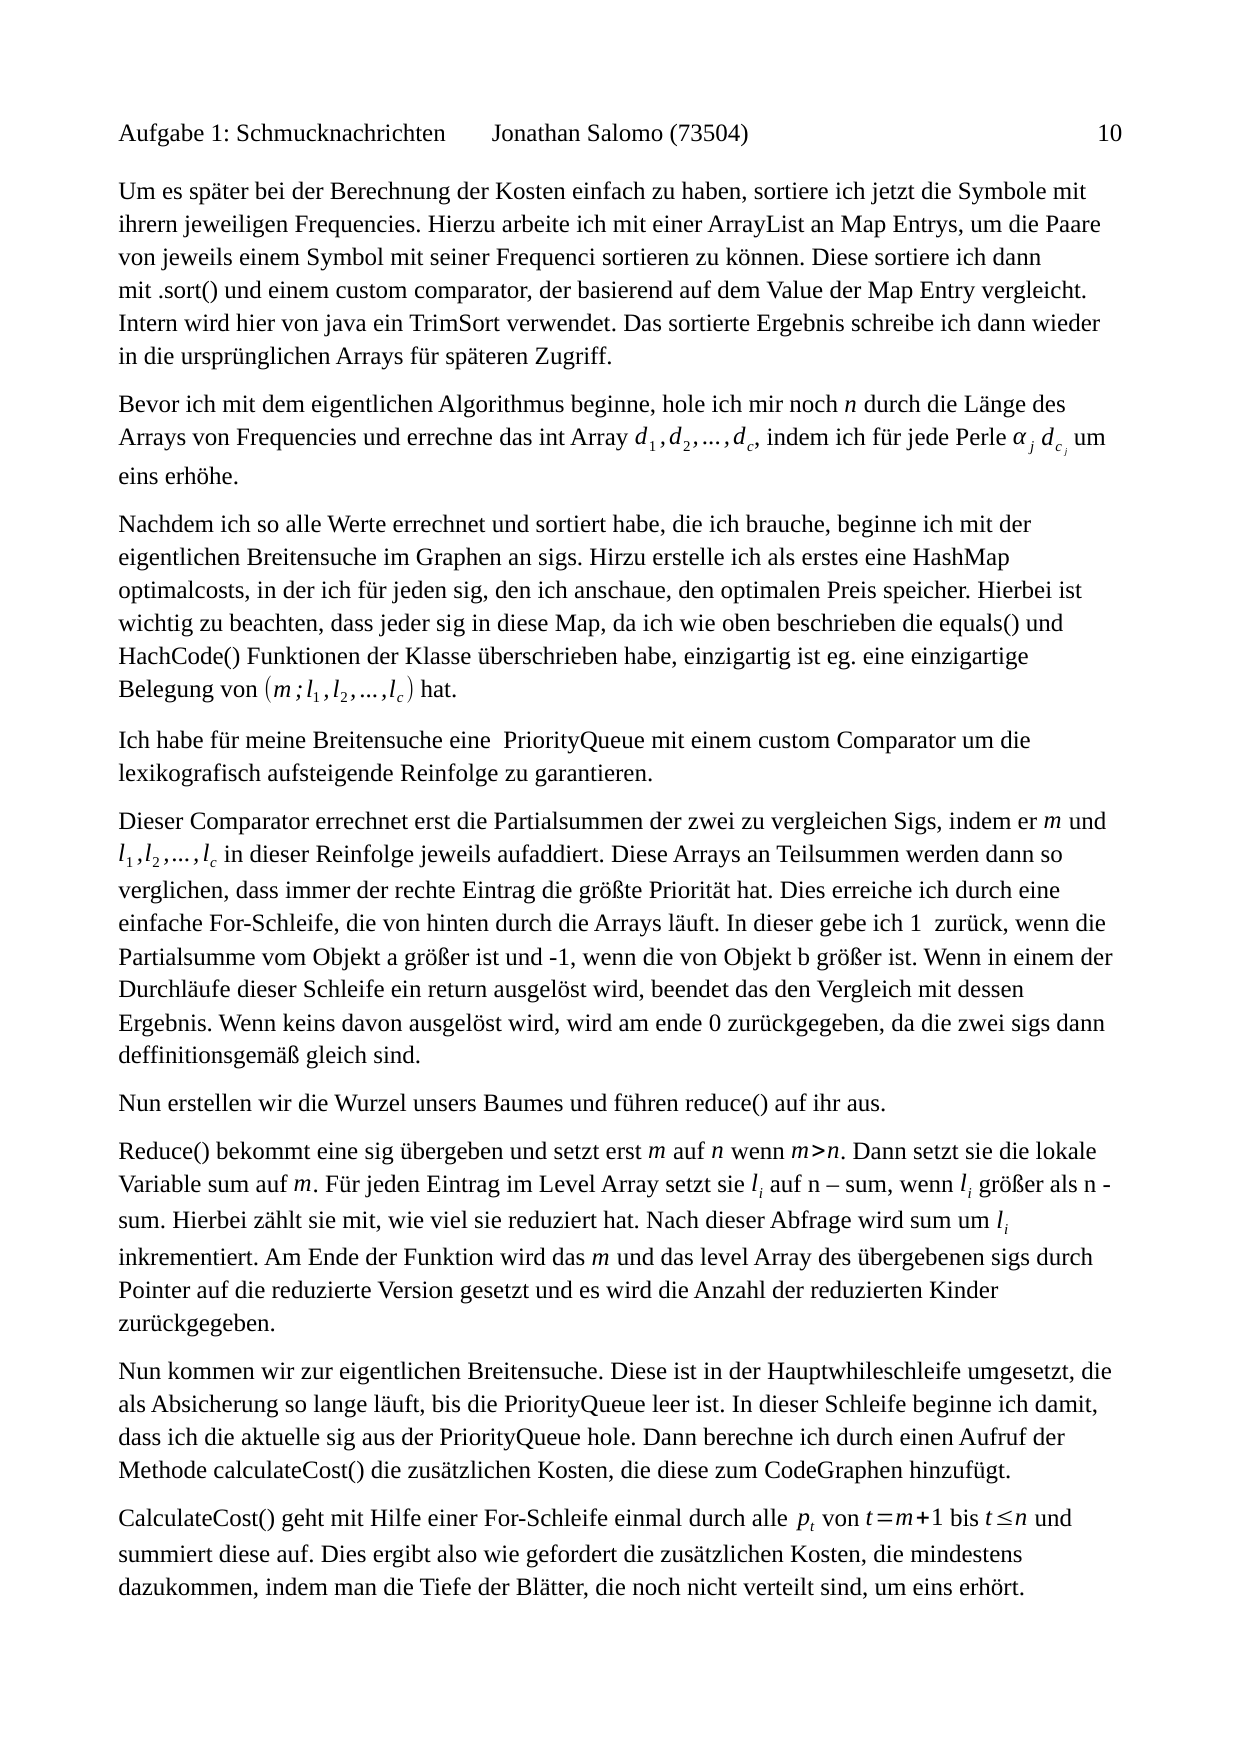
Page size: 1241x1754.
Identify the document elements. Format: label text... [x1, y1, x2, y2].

text CalculateCost() geht mit Hilfe einer For-Schleife einmal durch alle von bis und summiert diese auf. Dies ergibt also wie gefordert die zusätzlichen Kosten, die mindestens dazukommen, indem man die Tiefe der Blätter, die noch nicht verteilt sind, um eins erhört. [118, 1503, 1122, 1601]
text Reduce() bekommt eine sig übergeben und setzt erst auf wenn . Dann setzt sie die lokale Variable sum auf . Für jeden Eintrag im Level Array setzt sie auf n – sum, wenn größer als n -sum. Hierbei zählt sie mit, wie viel sie reduziert hat. Nach dieser Abfrage wird sum um inkrementiert. Am Ende der Funktion wird das und das level Array des übergebenen sigs durch Pointer auf die reduzierte Version gesetzt und es wird die Anzahl der reduzierten Kinder zurückgegeben. [118, 1136, 1122, 1337]
text Nachdem ich so alle Werte errechnet und sortiert habe, die ich brauche, beginne ich mit der eigentlichen Breitensuche im Graphen an sigs. Hirzu erstelle ich als erstes eine HashMap optimalcosts, in der ich für jeden sig, den ich anschaue, den optimalen Preis speicher. Hierbei ist wichtig zu beachten, dass jeder sig in diese Map, da ich wie oben beschrieben die equals() und HachCode() Funktionen der Klasse überschrieben habe, einzigartig ist eg. eine einzigartige Belegung von hat. [118, 509, 1122, 706]
text Dieser Comparator errechnet erst die Partialsummen der zwei zu vergleichen Sigs, indem er und in dieser Reinfolge jeweils aufaddiert. Diese Arrays an Teilsummen werden dann so verglichen, dass immer der rechte Eintrag die größte Priorität hat. Dies erreiche ich durch eine einfache For-Schleife, die von hinten durch die Arrays läuft. In dieser gebe ich 1 zurück, wenn die Partialsumme vom Objekt a größer ist und -1, wenn die von Objekt b größer ist. Wenn in einem der Durchläufe dieser Schleife ein return ausgelöst wird, beendet das den Vergleich mit dessen Ergebnis. Wenn keins davon ausgelöst wird, wird am ende 0 zurückgegeben, da die zwei sigs dann deffinitionsgemäß gleich sind. [118, 806, 1122, 1069]
text Nun erstellen wir die Wurzel unsers Baumes und führen reduce() auf ihr aus. [118, 1088, 1122, 1117]
text Um es später bei der Berechnung der Kosten einfach zu haben, sortiere ich jetzt die Symbole mit ihrern jeweiligen Frequencies. Hierzu arbeite ich mit einer ArrayList an Map Entrys, um die Paare von jeweils einem Symbol mit seiner Frequenci sortieren zu können. Diese sortiere ich dann mit .sort() und einem custom comparator, der basierend auf dem Value der Map Entry vergleicht. Intern wird hier von java ein TrimSort verwendet. Das sortierte Ergebnis schreibe ich dann wieder in die ursprünglichen Arrays für späteren Zugriff. [118, 176, 1122, 370]
text Nun kommen wir zur eigentlichen Breitensuche. Diese ist in der Hauptwhileschleife umgesetzt, die als Absicherung so lange läuft, bis die PriorityQueue leer ist. In dieser Schleife beginne ich damit, dass ich die aktuelle sig aus der PriorityQueue hole. Dann berechne ich durch einen Aufruf der Methode calculateCost() die zusätzlichen Kosten, die diese zum CodeGraphen hinzufügt. [118, 1356, 1122, 1484]
text Bevor ich mit dem eigentlichen Algorithmus beginne, hole ich mir noch durch die Länge des Arrays von Frequencies und errechne das int Array , indem ich für jede Perle um eins erhöhe. [118, 389, 1122, 490]
text Ich habe für meine Breitensuche eine PriorityQueue mit einem custom Comparator um die lexikografisch aufsteigende Reinfolge zu garantieren. [118, 725, 1122, 787]
